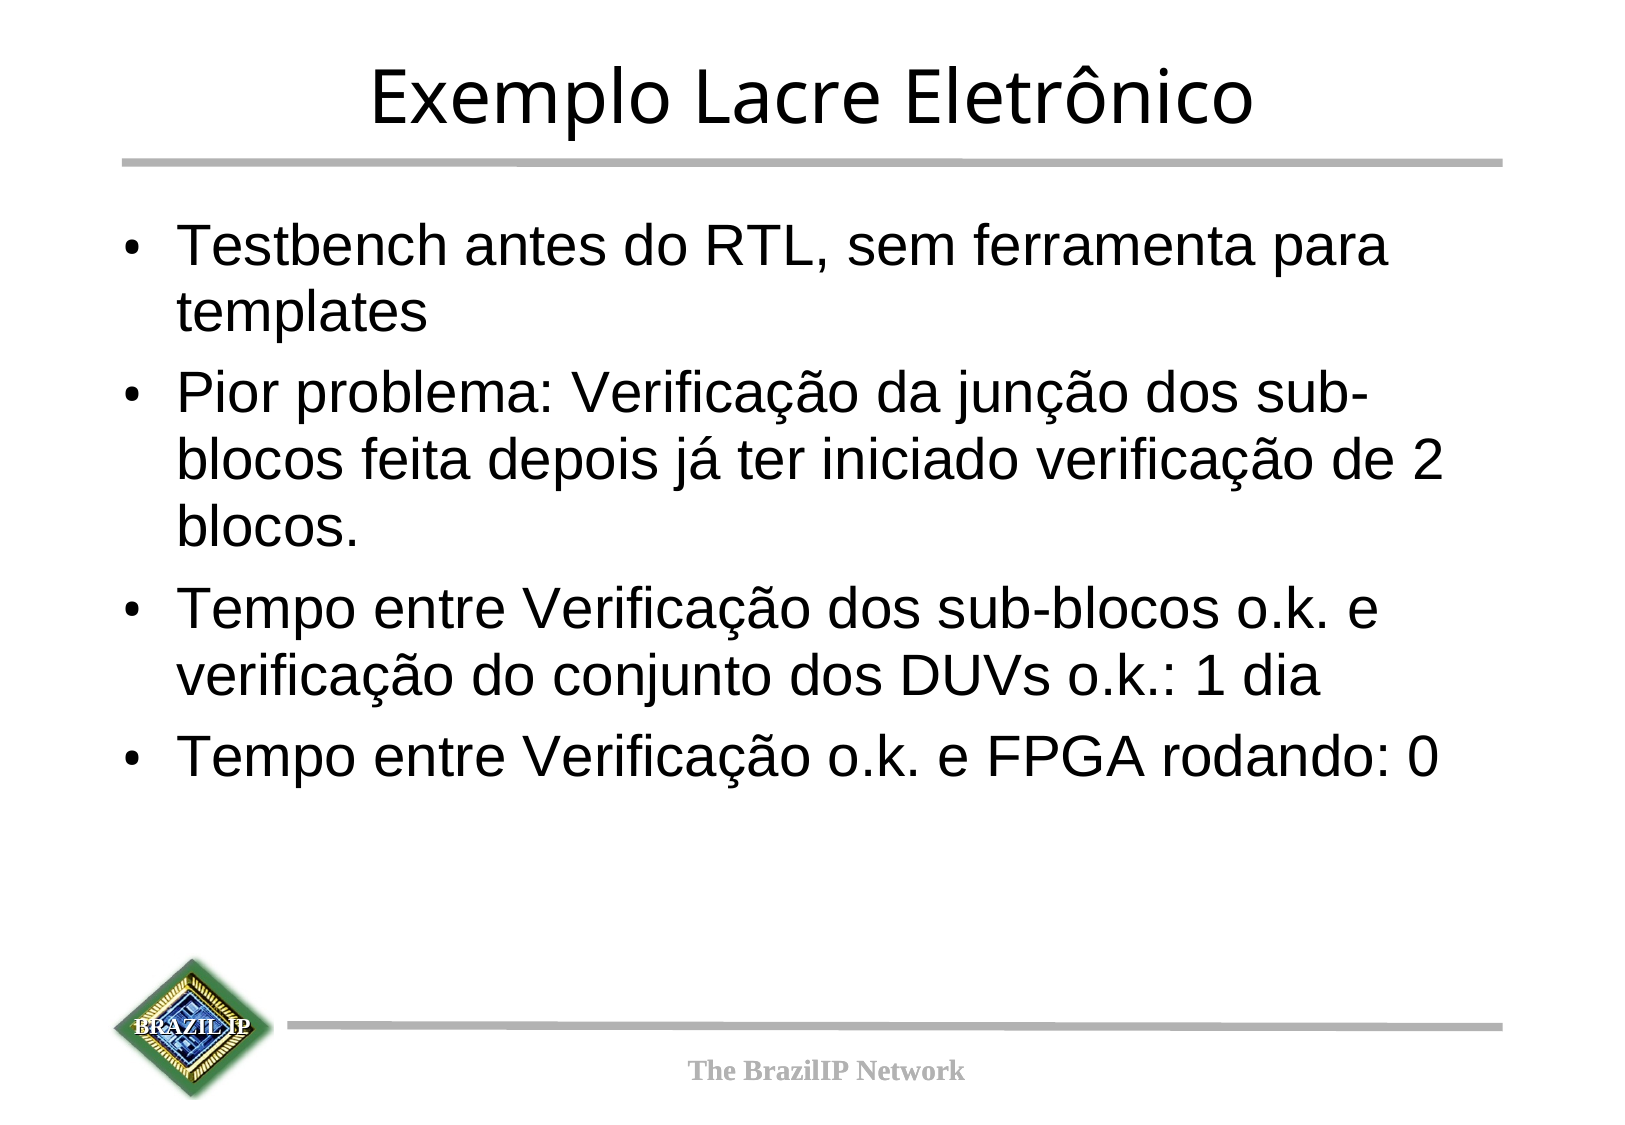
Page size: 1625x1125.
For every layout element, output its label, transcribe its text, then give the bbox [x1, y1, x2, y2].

picture [108, 953, 274, 1100]
list Testbench antes do RTL, sem ferramenta para templates Pior problema: Verificação da junção dos sub-blocos feita depois já ter iniciado verificação de 2 blocos. Tempo entre Verificação dos sub-blocos o.k. e verificação do conjunto dos DUVs o.k.: 1 dia Tempo entre Verificação o.k. e FPGA rodando: 0 [121, 212, 1488, 970]
title Exemplo Lacre Eletrônico [121, 0, 1503, 200]
